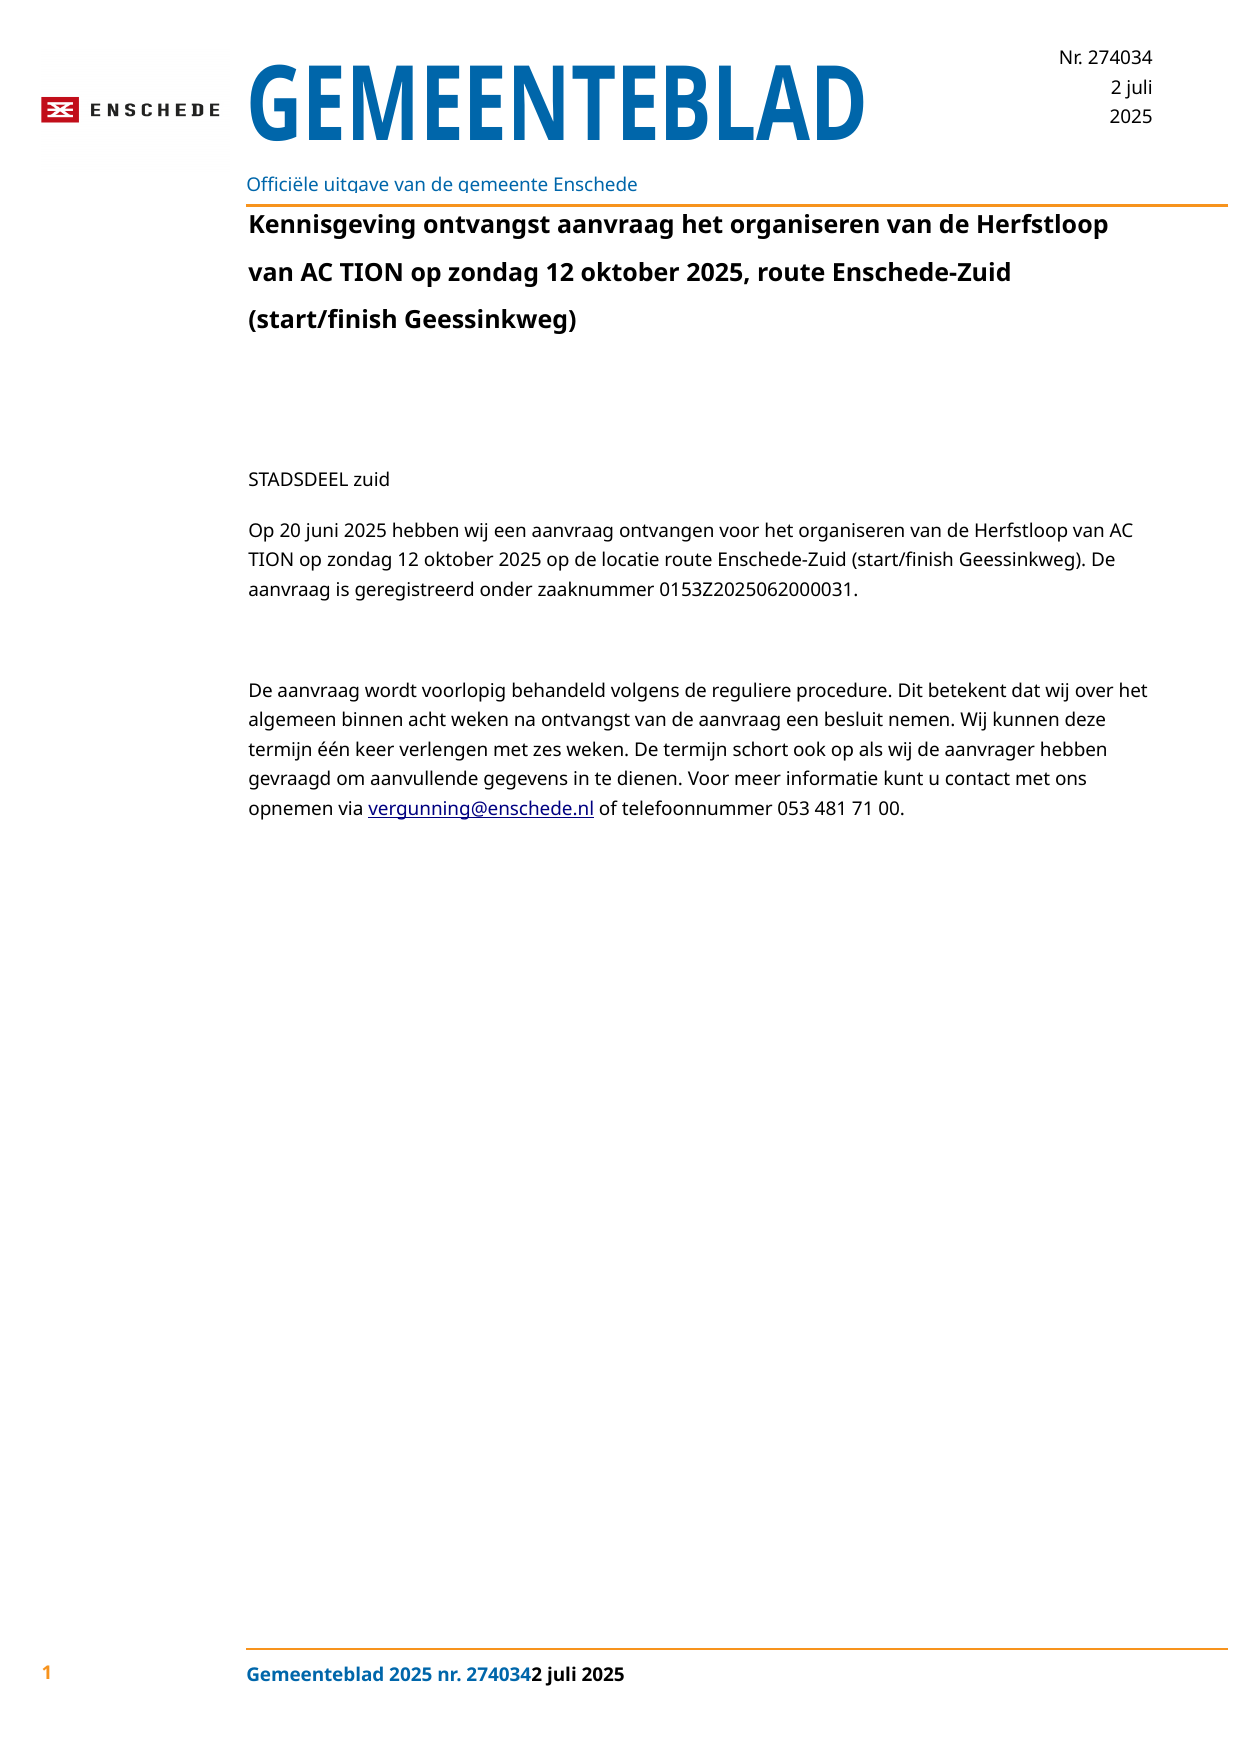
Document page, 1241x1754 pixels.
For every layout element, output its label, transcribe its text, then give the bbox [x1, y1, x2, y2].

text Kennisgeving ontvangst aanvraag het organiseren van de Herfstloop van AC TION op zondag 12 oktober 2025, route Enschede-Zuid (start/finish Geessinkweg) [248, 207, 1152, 336]
text Op 20 juni 2025 hebben wij een aanvraag ontvangen voor het organiseren van de Herfstloop van AC TION op zondag 12 oktober 2025 op de locatie route Enschede-Zuid (start/finish Geessinkweg). De aanvraag is geregistreerd onder zaaknummer 0153Z2025062000031. [248, 517, 1152, 602]
text De aanvraag wordt voorlopig behandeld volgens de reguliere procedure. Dit betekent dat wij over het algemeen binnen acht weken na ontvangst van de aanvraag een besluit nemen. Wij kunnen deze termijn één keer verlengen met zes weken. De termijn schort ook op als wij de aanvrager hebben gevraagd om aanvullende gegevens in te dienen. Voor meer informatie kunt u contact met ons opnemen via vergunning@enschede.nl of telefoonnummer 053 481 71 00. [248, 677, 1152, 821]
text STADSDEEL zuid [248, 466, 1152, 492]
picture [41, 47, 231, 172]
